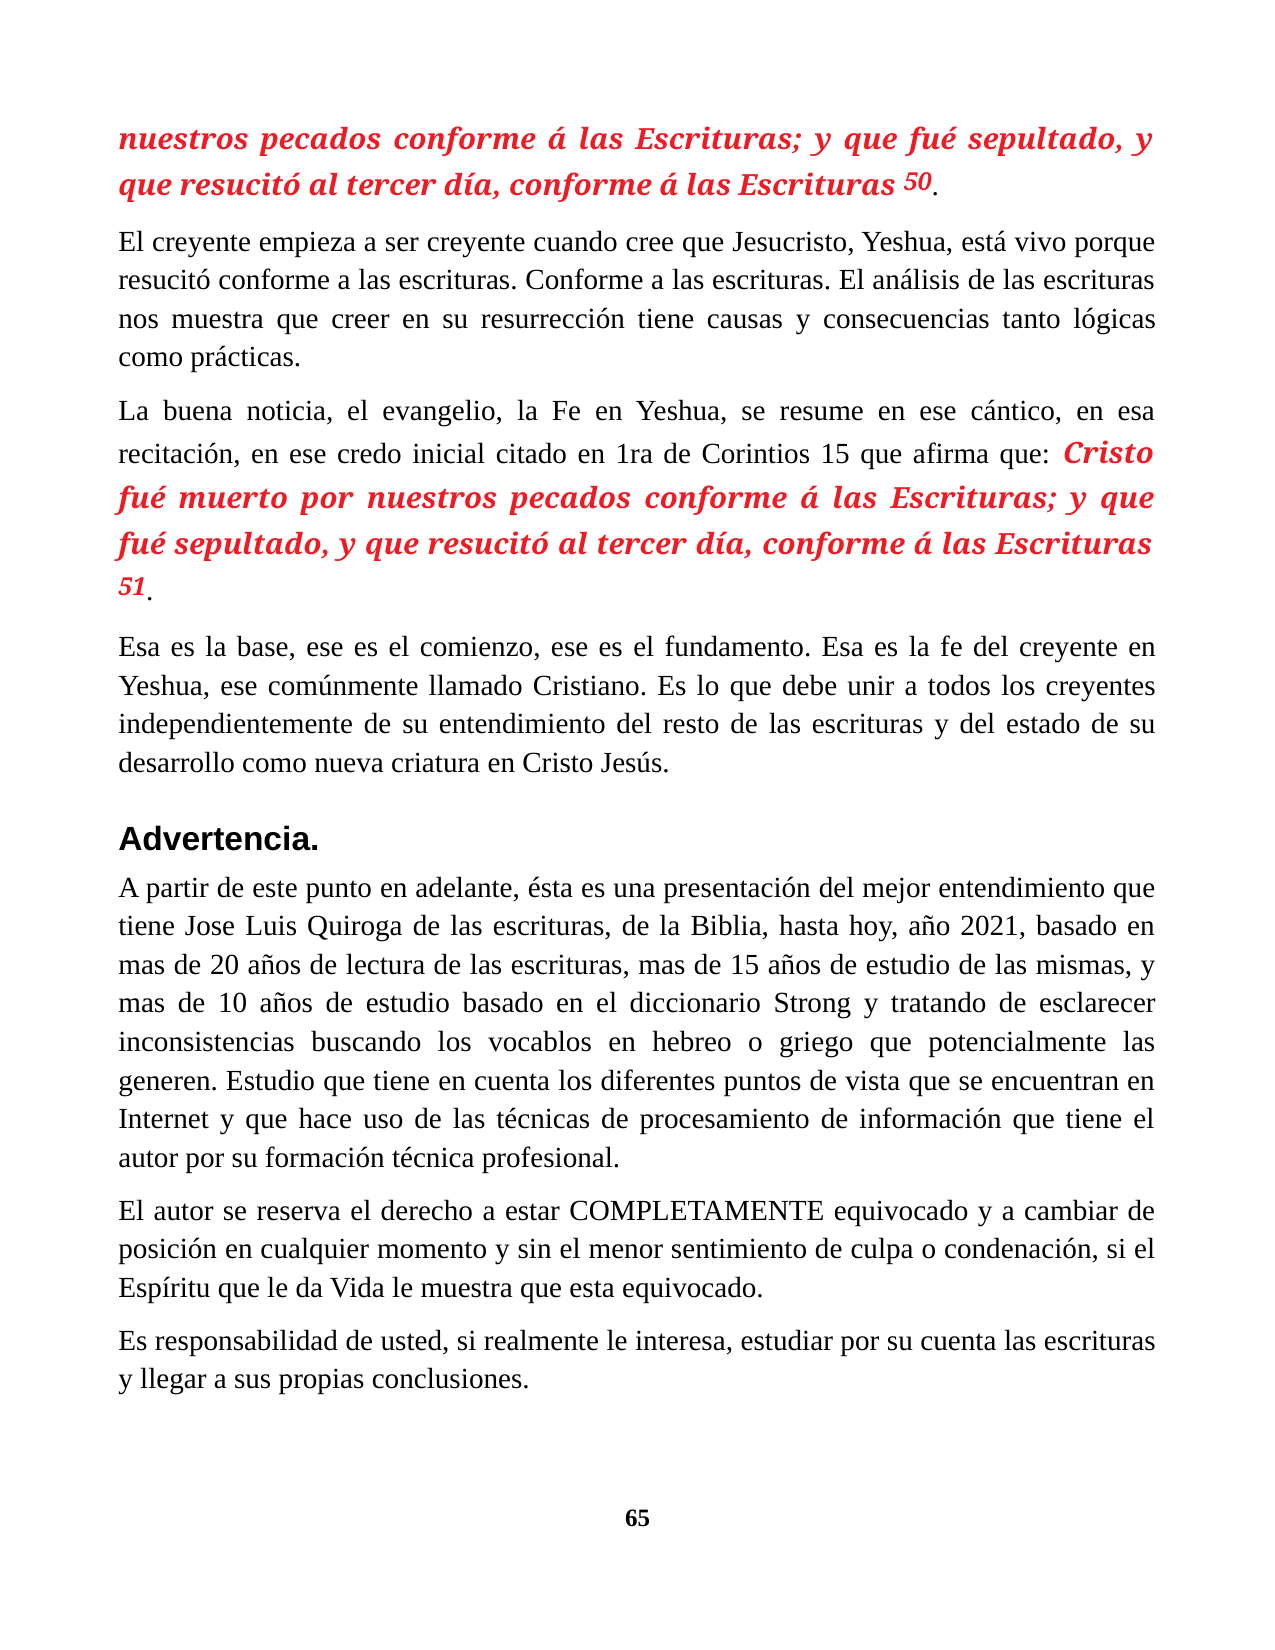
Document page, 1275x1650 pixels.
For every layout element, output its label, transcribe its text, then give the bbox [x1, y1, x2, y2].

subtitle Advertencia. [118, 819, 1157, 857]
text El creyente empieza a ser creyente cuando cree que Jesucristo, Yeshua, está vivo porque resucitó conforme a las escrituras. Conforme a las escrituras. El análisis de las escrituras nos muestra que creer en su resurrección tiene causas y consecuencias tanto lógicas como prácticas. [118, 224, 1157, 373]
text Esa es la base, ese es el comienzo, ese es el fundamento. Esa es la fe del creyente en Yeshua, ese comúnmente llamado Cristiano. Es lo que debe unir a todos los creyentes independientemente de su entendimiento del resto de las escrituras y del estado de su desarrollo como nueva criatura en Cristo Jesús. [118, 629, 1157, 778]
text Es responsabilidad de usted, si realmente le interesa, estudiar por su cuenta las escrituras y llegar a sus propias conclusiones. [118, 1323, 1157, 1395]
text A partir de este punto en adelante, ésta es una presentación del mejor entendimiento que tiene Jose Luis Quiroga de las escrituras, de la Biblia, hasta hoy, año 2021, basado en mas de 20 años de lectura de las escrituras, mas de 15 años de estudio de las mismas, y mas de 10 años de estudio basado en el diccionario Strong y tratando de esclarecer inconsistencias buscando los vocablos en hebreo o griego que potencialmente las generen. Estudio que tiene en cuenta los diferentes puntos de vista que se encuentran en Internet y que hace uso de las técnicas de procesamiento de información que tiene el autor por su formación técnica profesional. [118, 870, 1157, 1173]
text nuestros pecados conforme á las Escrituras; y que fué sepultado, y que resucitó al tercer día, conforme á las Escrituras . [118, 118, 1157, 203]
text El autor se reserva el derecho a estar COMPLETAMENTE equivocado y a cambiar de posición en cualquier momento y sin el menor sentimiento de culpa o condenación, si el Espíritu que le da Vida le muestra que esta equivocado. [118, 1193, 1157, 1303]
text La buena noticia, el evangelio, la Fe en Yeshua, se resume en ese cántico, en esa recitación, en ese credo inicial citado en 1ra de Corintios 15 que afirma que: Cristo fué muerto por nuestros pecados conforme á las Escrituras; y que fué sepultado, y que resucitó al tercer día, conforme á las Escrituras . [118, 393, 1157, 609]
